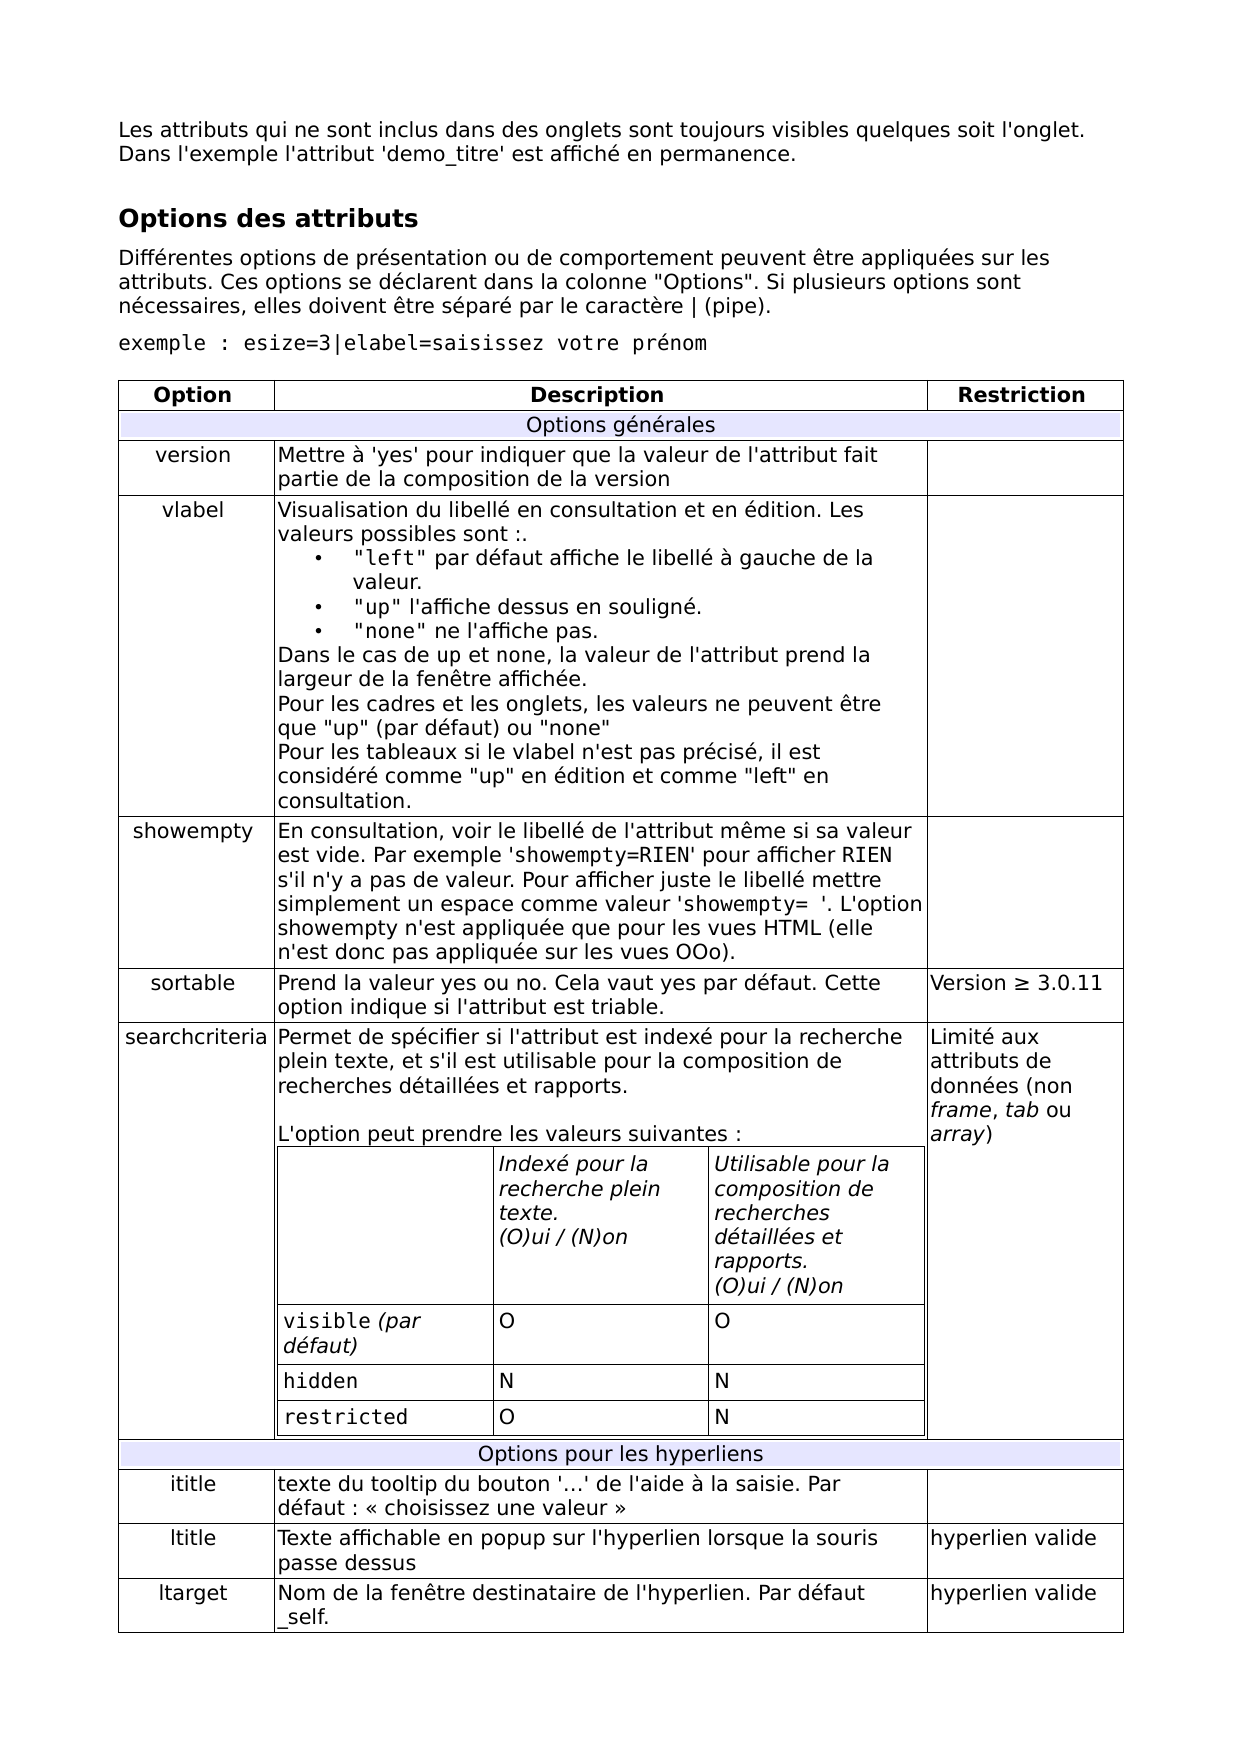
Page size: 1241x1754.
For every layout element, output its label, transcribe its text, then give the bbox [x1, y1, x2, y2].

text Les attributs qui ne sont inclus dans des onglets sont toujours visibles quelques soit l'onglet. Dans l'exemple l'attribut 'demo_titre' est affiché en permanence. [118, 118, 1122, 167]
table_header Indexé pour la recherche plein texte. (O)ui / (N)on [494, 1147, 708, 1304]
table_cell Options pour les hyperliens [119, 1440, 1123, 1469]
text exemple : esize=3|elabel=saisissez votre prénom [118, 331, 1122, 355]
table_cell version [119, 441, 274, 494]
table_cell [928, 1470, 1123, 1523]
table_cell texte du tooltip du bouton '…' de l'aide à la saisie. Par défaut : « choisissez une valeur » [275, 1470, 927, 1523]
table_cell showempty [119, 817, 274, 968]
table_cell O [709, 1305, 924, 1364]
table_cell N [709, 1365, 924, 1399]
table_cell vlabel [119, 496, 274, 816]
table_header [278, 1147, 493, 1304]
table_cell Texte affichable en popup sur l'hyperlien lorsque la souris passe dessus [275, 1524, 927, 1578]
table_cell Prend la valeur yes ou no. Cela vaut yes par défaut. Cette option indique si l'attribut est triable. [275, 969, 927, 1022]
table_cell Version ≥ 3.0.11 [928, 969, 1123, 1022]
table_cell [928, 817, 1123, 968]
table_cell Visualisation du libellé en consultation et en édition. Les valeurs possibles sont :. "left" par défaut affiche le libellé à gauche de la valeur. "up" l'affiche dessus en souligné. "none" ne l'affiche pas. Dans le cas de up et none, la valeur de l'attribut prend la largeur de la fenêtre affichée. Pour les cadres et les onglets, les valeurs ne peuvent être que "up" (par défaut) ou "none" Pour les tableaux si le vlabel n'est pas précisé, il est considéré comme "up" en édition et comme "left" en consultation. [275, 496, 927, 816]
table_cell N [709, 1401, 924, 1435]
table_cell Permet de spécifier si l'attribut est indexé pour la recherche plein texte, et s'il est utilisable pour la composition de recherches détaillées et rapports. L'option peut prendre les valeurs suivantes : [275, 1023, 927, 1438]
text Différentes options de présentation ou de comportement peuvent être appliquées sur les attributs. Ces options se déclarent dans la colonne "Options". Si plusieurs options sont nécessaires, elles doivent être séparé par le caractère | (pipe). [118, 246, 1122, 319]
table_cell Limité aux attributs de données (non frame, tab ou array) [928, 1023, 1123, 1438]
table_cell Nom de la fenêtre destinataire de l'hyperlien. Par défaut _self. [275, 1579, 927, 1632]
table_cell [928, 496, 1123, 816]
table_cell visible (par défaut) [278, 1305, 493, 1364]
table_header Option [119, 381, 274, 410]
table_cell hyperlien valide [928, 1579, 1123, 1632]
table_cell O [494, 1305, 708, 1364]
table_header Utilisable pour la composition de recherches détaillées et rapports. (O)ui / (N)on [709, 1147, 924, 1304]
table_cell hidden [278, 1365, 493, 1399]
table_cell sortable [119, 969, 274, 1022]
table_cell ititle [119, 1470, 274, 1523]
table_cell En consultation, voir le libellé de l'attribut même si sa valeur est vide. Par exemple 'showempty=RIEN' pour afficher RIEN s'il n'y a pas de valeur. Pour afficher juste le libellé mettre simplement un espace comme valeur 'showempty= '. L'option showempty n'est appliquée que pour les vues HTML (elle n'est donc pas appliquée sur les vues OOo). [275, 817, 927, 968]
table_cell searchcriteria [119, 1023, 274, 1438]
table_cell O [494, 1401, 708, 1435]
table_cell ltarget [119, 1579, 274, 1632]
table_header Restriction [928, 381, 1123, 410]
table_cell Options générales [119, 411, 1123, 440]
table_cell N [494, 1365, 708, 1399]
table_header Description [275, 381, 927, 410]
table_cell ltitle [119, 1524, 274, 1578]
table_cell Mettre à 'yes' pour indiquer que la valeur de l'attribut fait partie de la composition de la version [275, 441, 927, 494]
subtitle Options des attributs [118, 204, 1122, 233]
table_cell restricted [278, 1401, 493, 1435]
table_cell hyperlien valide [928, 1524, 1123, 1578]
table_cell [928, 441, 1123, 494]
